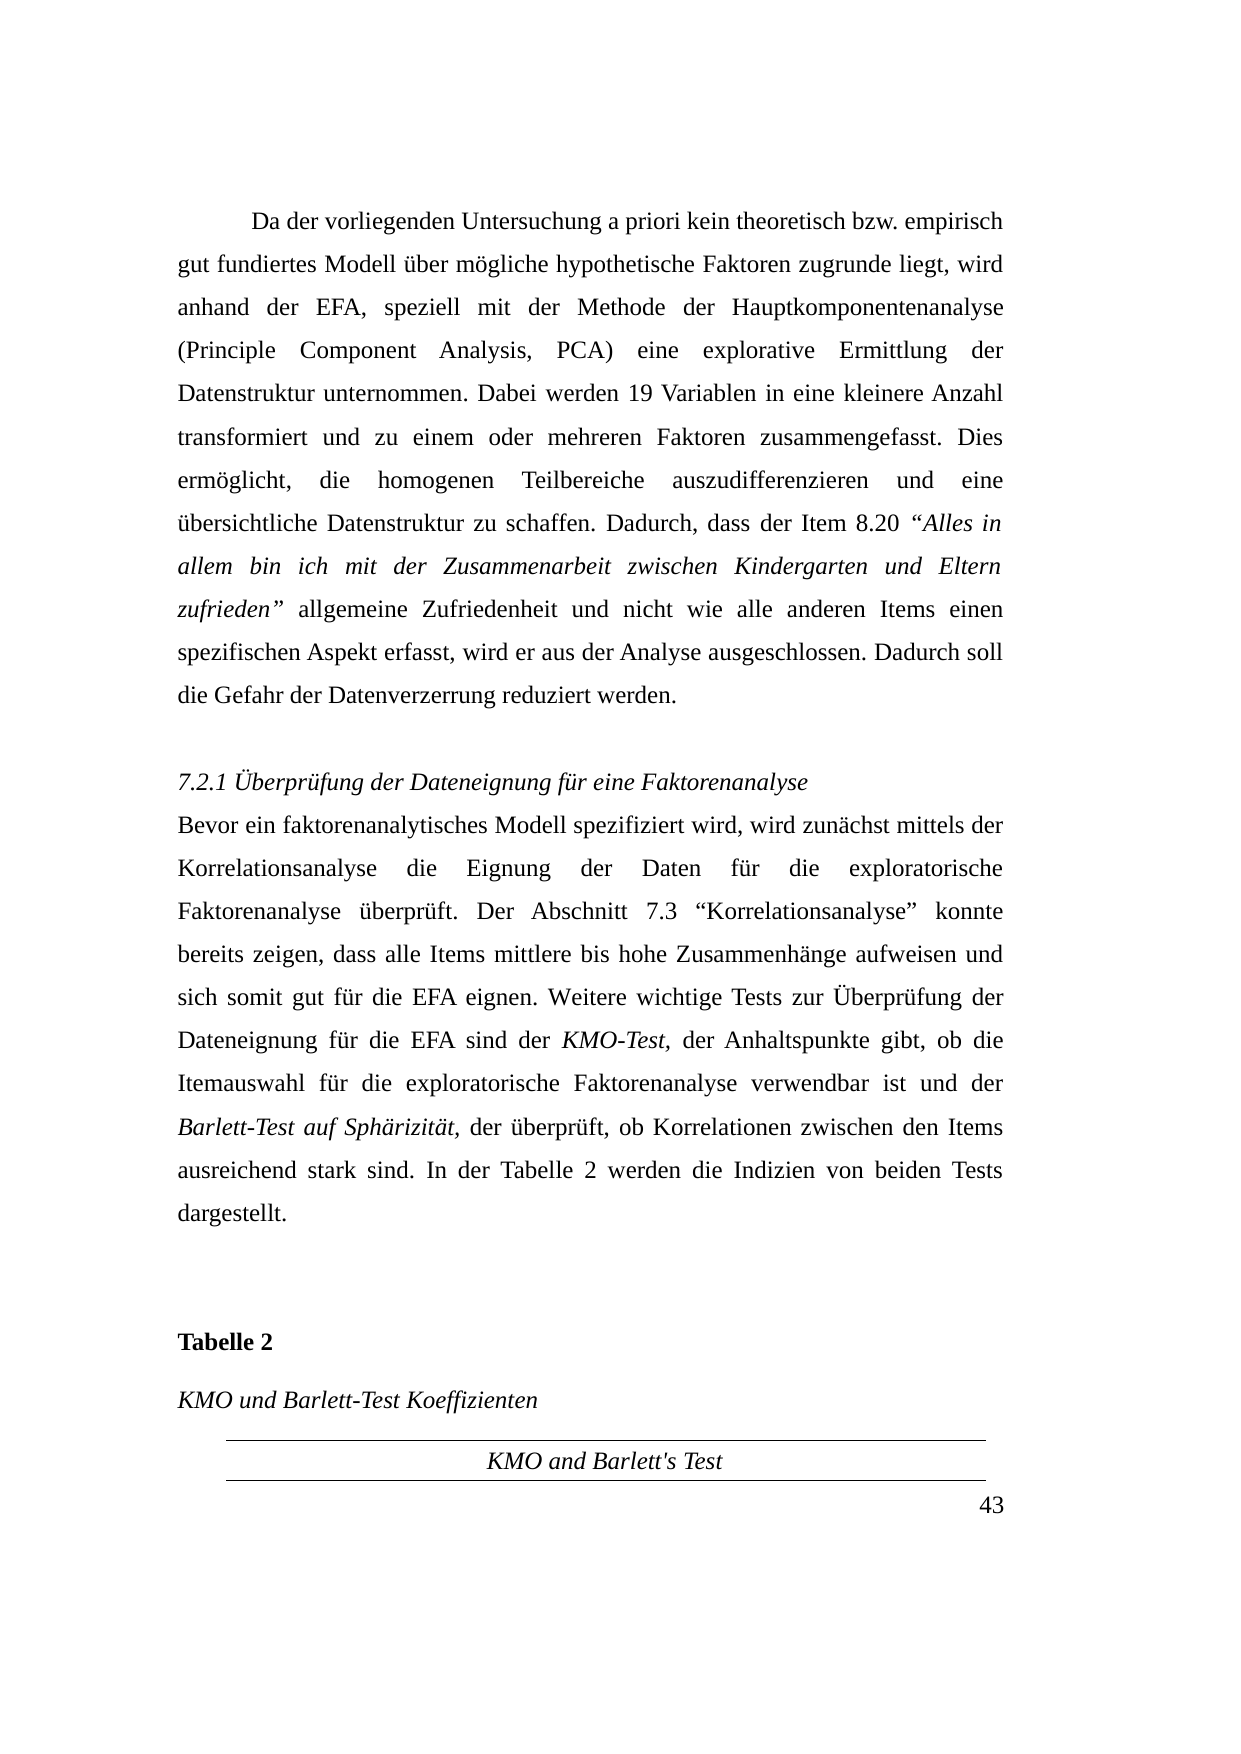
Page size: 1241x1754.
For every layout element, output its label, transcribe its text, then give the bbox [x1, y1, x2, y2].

text KMO und Barlett-Test Koeffizienten [177, 1385, 1004, 1413]
text 7.2.1 Überprüfung der Dateneignung für eine Faktorenanalyse [177, 767, 1004, 795]
text Bevor ein faktorenanalytisches Modell spezifiziert wird, wird zunächst mittels der Korrelationsanalyse die Eignung der Daten für die exploratorische Faktorenanalyse überprüft. Der Abschnitt 7.3 “Korrelationsanalyse” konnte bereits zeigen, dass alle Items mittlere bis hohe Zusammenhänge aufweisen und sich somit gut für die EFA eignen. Weitere wichtige Tests zur Überprüfung der Dateneignung für die EFA sind der KMO-Test, der Anhaltspunkte gibt, ob die Itemauswahl für die exploratorische Faktorenanalyse verwendbar ist und der Barlett-Test auf Sphärizität, der überprüft, ob Korrelationen zwischen den Items ausreichend stark sind. In der Tabelle 2 werden die Indizien von beiden Tests dargestellt. [177, 810, 1004, 1227]
text Tabelle 2 [177, 1327, 1004, 1356]
table_header KMO and Barlett's Test [226, 1441, 986, 1480]
text Da der vorliegenden Untersuchung a priori kein theoretisch bzw. empirisch gut fundiertes Modell über mögliche hypothetische Faktoren zugrunde liegt, wird anhand der EFA, speziell mit der Methode der Hauptkomponentenanalyse (Principle Component Analysis, PCA) eine explorative Ermittlung der Datenstruktur unternommen. Dabei werden 19 Variablen in eine kleinere Anzahl transformiert und zu einem oder mehreren Faktoren zusammengefasst. Dies ermöglicht, die homogenen Teilbereiche auszudifferenzieren und eine übersichtliche Datenstruktur zu schaffen. Dadurch, dass der Item 8.20 “Alles in allem bin ich mit der Zusammenarbeit zwischen Kindergarten und Eltern zufrieden” allgemeine Zufriedenheit und nicht wie alle anderen Items einen spezifischen Aspekt erfasst, wird er aus der Analyse ausgeschlossen. Dadurch soll die Gefahr der Datenverzerrung reduziert werden. [177, 206, 1004, 709]
